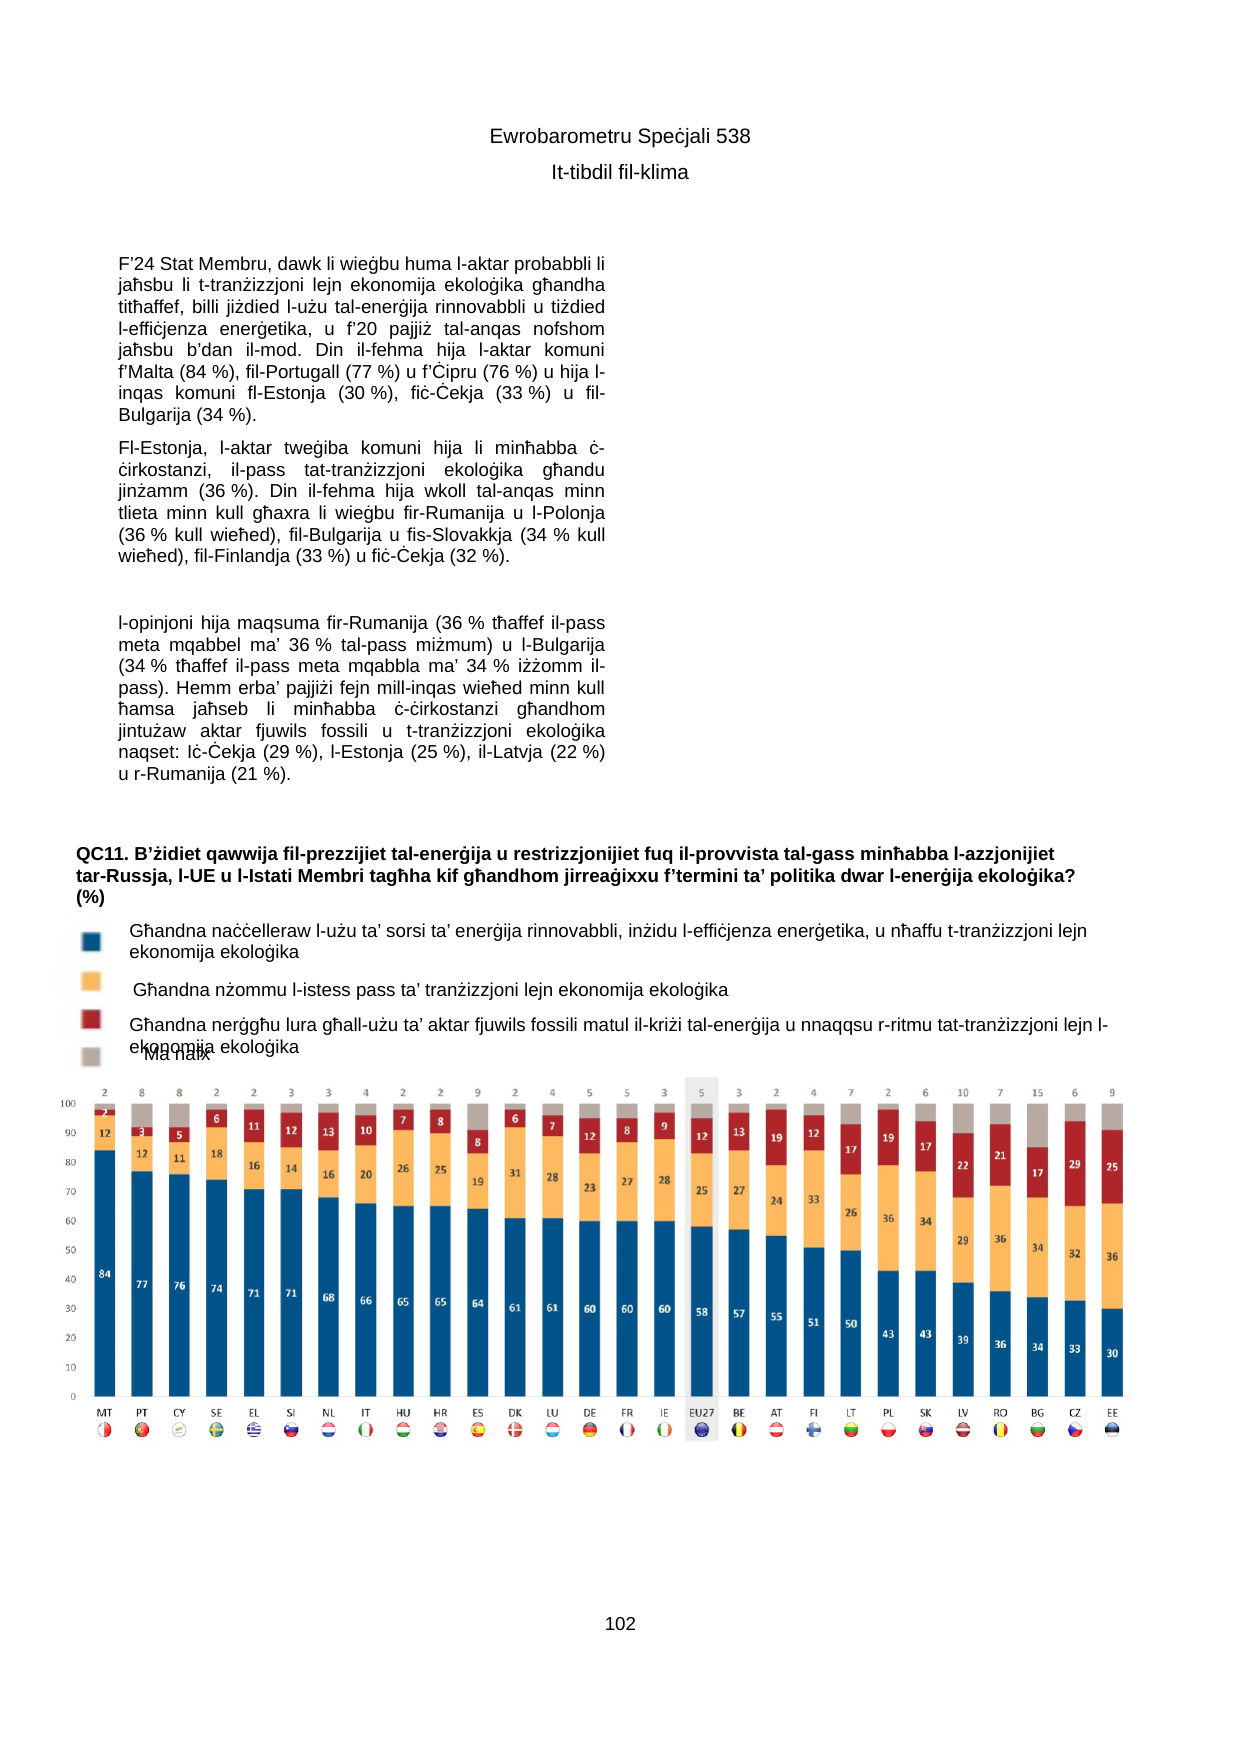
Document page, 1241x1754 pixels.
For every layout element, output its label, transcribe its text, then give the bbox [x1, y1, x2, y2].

text F’24 Stat Membru, dawk li wieġbu huma l-aktar probabbli li jaħsbu li t-tranżizzjoni lejn ekonomija ekoloġika għandha titħaffef, billi jiżdied l-użu tal-enerġija rinnovabbli u tiżdied l-effiċjenza enerġetika, u f’20 pajjiż tal-anqas nofshom jaħsbu b’dan il-mod. Din il-fehma hija l-aktar komuni f’Malta (84 %), fil-Portugall (77 %) u f’Ċipru (76 %) u hija l-inqas komuni fl-Estonja (30 %), fiċ-Ċekja (33 %) u fil-Bulgarija (34 %). [118, 253, 605, 425]
text l-opinjoni hija maqsuma fir-Rumanija (36 % tħaffef il-pass meta mqabbel ma’ 36 % tal-pass miżmum) u l-Bulgarija (34 % tħaffef il-pass meta mqabbla ma’ 34 % iżżomm il-pass). Hemm erba’ pajjiżi fejn mill-inqas wieħed minn kull ħamsa jaħseb li minħabba ċ-ċirkostanzi għandhom jintużaw aktar fjuwils fossili u t-tranżizzjoni ekoloġika naqset: Iċ-Ċekja (29 %), l-Estonja (25 %), il-Latvja (22 %) u r-Rumanija (21 %). [118, 612, 605, 784]
picture [60, 918, 109, 1073]
text Fl-Estonja, l-aktar tweġiba komuni hija li minħabba ċ-ċirkostanzi, il-pass tat-tranżizzjoni ekoloġika għandu jinżamm (36 %). Din il-fehma hija wkoll tal-anqas minn tlieta minn kull għaxra li wieġbu fir-Rumanija u l-Polonja (36 % kull wieħed), fil-Bulgarija u fis-Slovakkja (34 % kull wieħed), fil-Finlandja (33 %) u fiċ-Ċekja (32 %). [118, 437, 605, 566]
picture [55, 1077, 1131, 1446]
